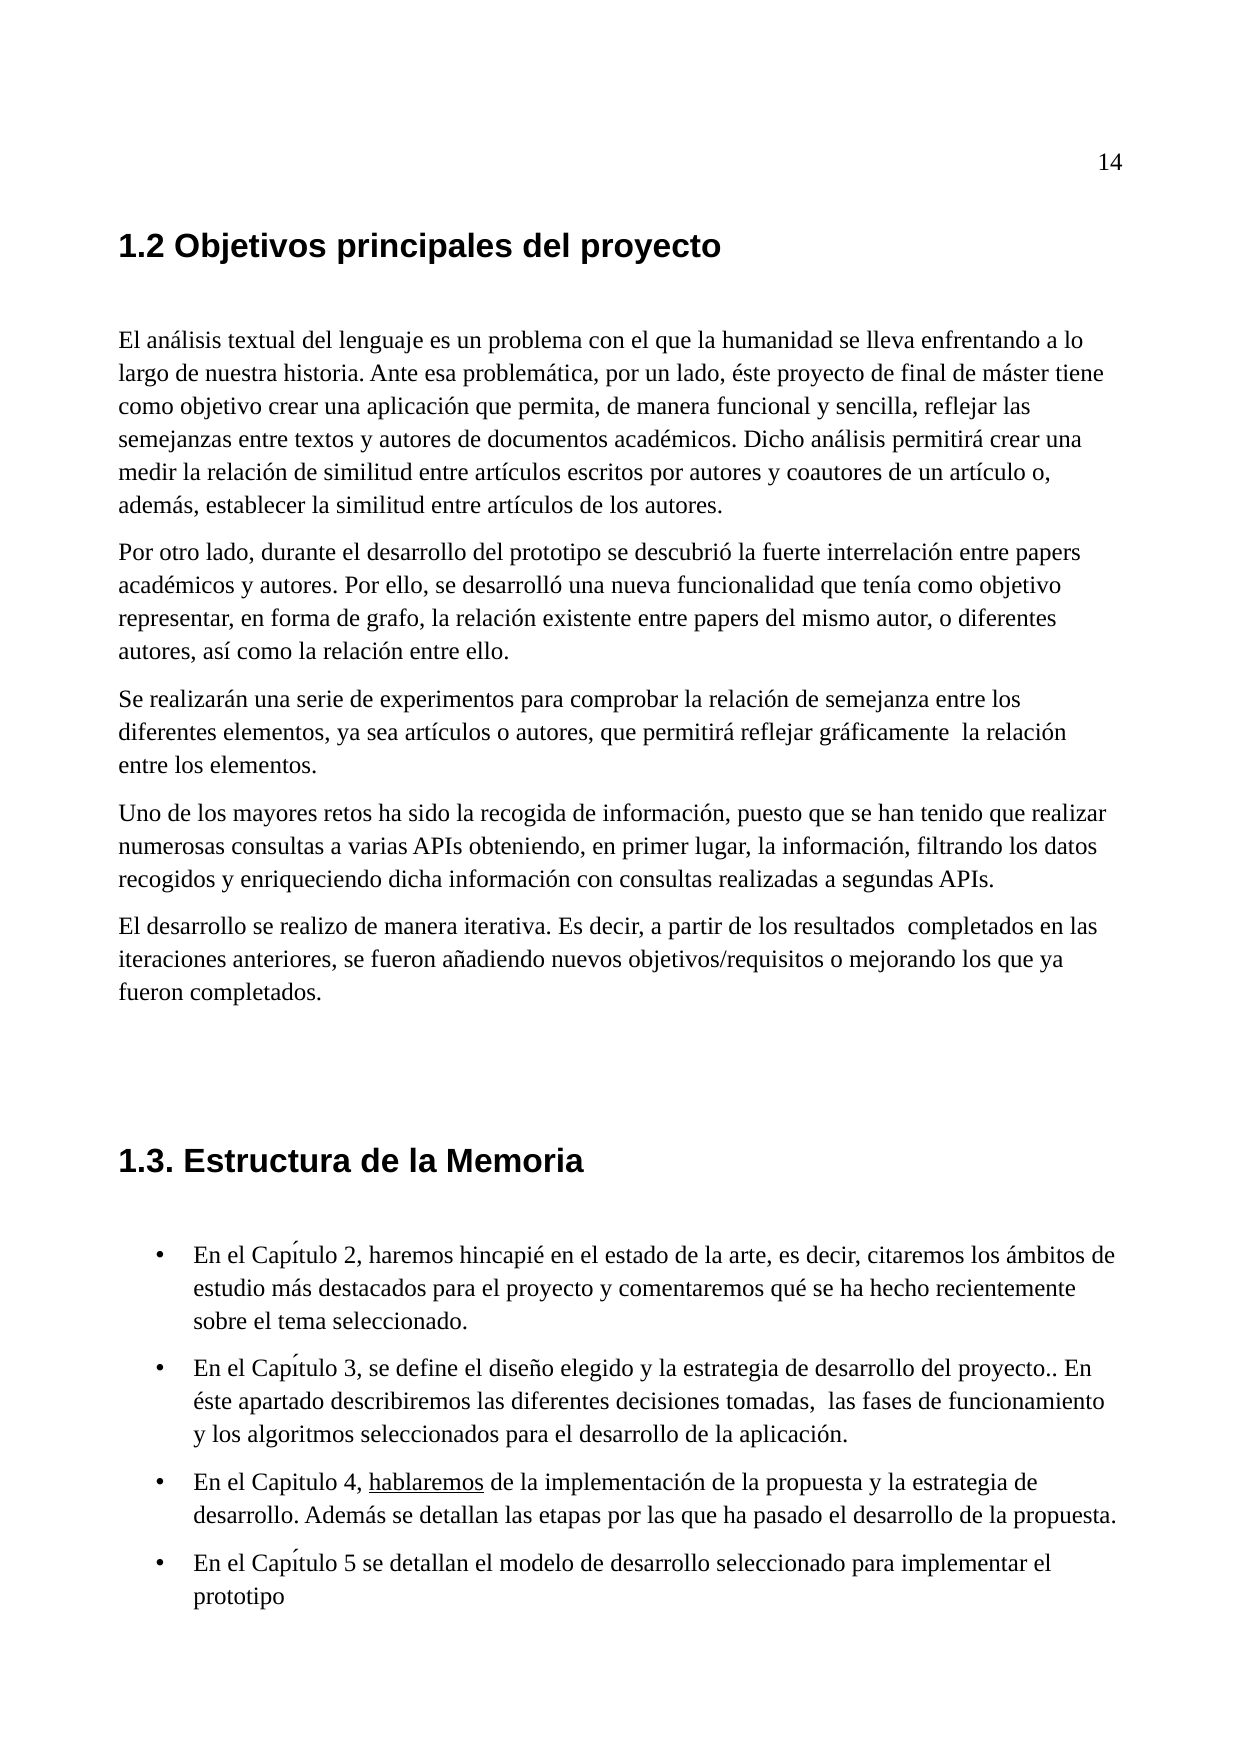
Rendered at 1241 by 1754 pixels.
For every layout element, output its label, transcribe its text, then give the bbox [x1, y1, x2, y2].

text Por otro lado, durante el desarrollo del prototipo se descubrió la fuerte interrelación entre papers académicos y autores. Por ello, se desarrolló una nueva funcionalidad que tenía como objetivo representar, en forma de grafo, la relación existente entre papers del mismo autor, o diferentes autores, así como la relación entre ello. [118, 537, 1122, 665]
subtitle 1.3. Estructura de la Memoria [118, 1141, 1122, 1180]
list En el Capı́tulo 3, se define el diseño elegido y la estrategia de desarrollo del proyecto.. En éste apartado describiremos las diferentes decisiones tomadas, las fases de funcionamiento y los algoritmos seleccionados para el desarrollo de la aplicación. [156, 1353, 1122, 1448]
list En el Capı́tulo 2, haremos hincapié en el estado de la arte, es decir, citaremos los ámbitos de estudio más destacados para el proyecto y comentaremos qué se ha hecho recientemente sobre el tema seleccionado. [156, 1240, 1122, 1334]
text Uno de los mayores retos ha sido la recogida de información, puesto que se han tenido que realizar numerosas consultas a varias APIs obteniendo, en primer lugar, la información, filtrando los datos recogidos y enriqueciendo dicha información con consultas realizadas a segundas APIs. [118, 798, 1122, 892]
text Se realizarán una serie de experimentos para comprobar la relación de semejanza entre los diferentes elementos, ya sea artículos o autores, que permitirá reflejar gráficamente la relación entre los elementos. [118, 684, 1122, 779]
list En el Capitulo 4, hablaremos de la implementación de la propuesta y la estrategia de desarrollo. Además se detallan las etapas por las que ha pasado el desarrollo de la propuesta. [156, 1467, 1122, 1529]
list En el Capı́tulo 5 se detallan el modelo de desarrollo seleccionado para implementar el prototipo [156, 1548, 1122, 1609]
text El desarrollo se realizo de manera iterativa. Es decir, a partir de los resultados completados en las iteraciones anteriores, se fueron añadiendo nuevos objetivos/requisitos o mejorando los que ya fueron completados. [118, 911, 1122, 1006]
subtitle 1.2 Objetivos principales del proyecto [118, 226, 1122, 264]
text El análisis textual del lenguaje es un problema con el que la humanidad se lleva enfrentando a lo largo de nuestra historia. Ante esa problemática, por un lado, éste proyecto de final de máster tiene como objetivo crear una aplicación que permita, de manera funcional y sencilla, reflejar las semejanzas entre textos y autores de documentos académicos. Dicho análisis permitirá crear una medir la relación de similitud entre artículos escritos por autores y coautores de un artículo o, además, establecer la similitud entre artículos de los autores. [118, 325, 1122, 518]
